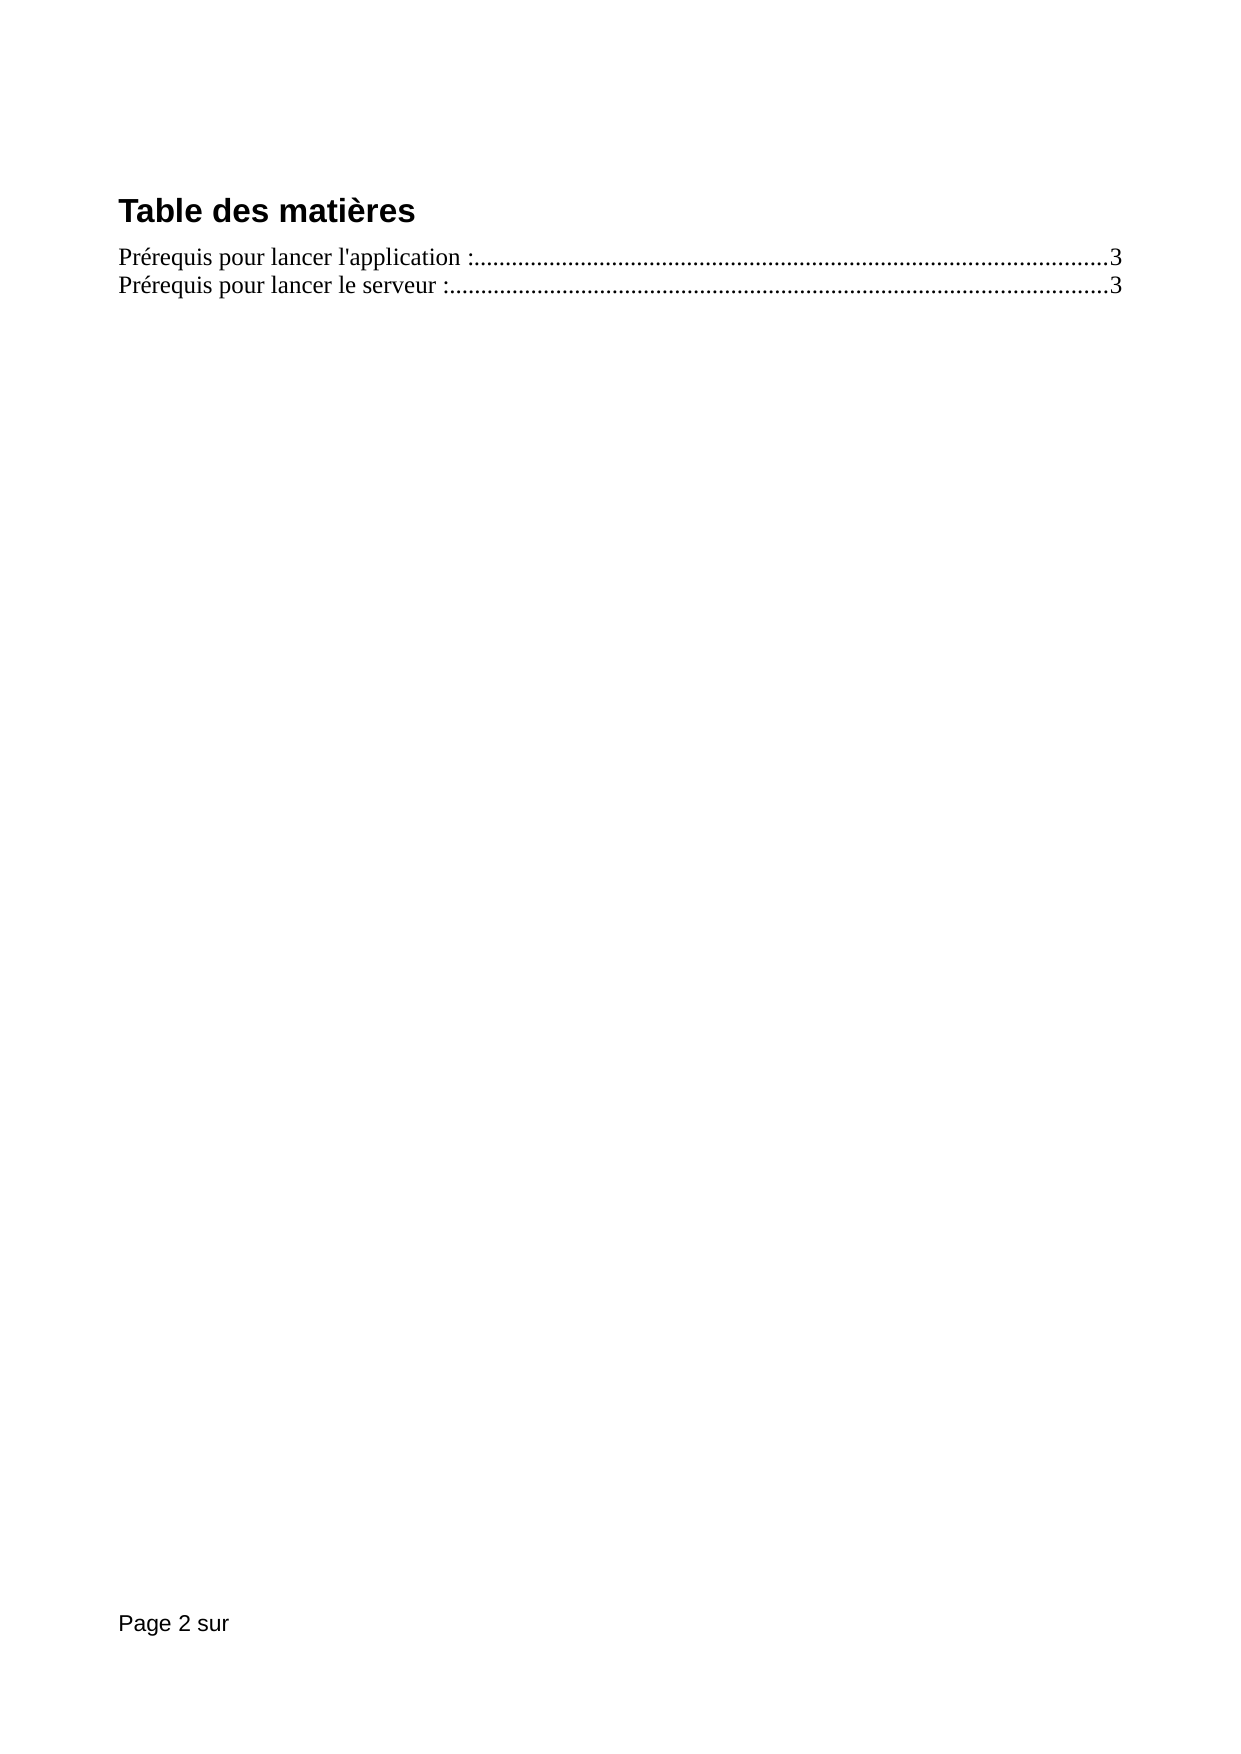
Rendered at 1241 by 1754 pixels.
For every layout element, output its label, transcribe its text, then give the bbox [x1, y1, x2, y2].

text Prérequis pour lancer l'application : 3 [118, 242, 1122, 270]
subtitle Table des matières [118, 191, 1122, 229]
text Prérequis pour lancer le serveur : 3 [118, 270, 1122, 299]
